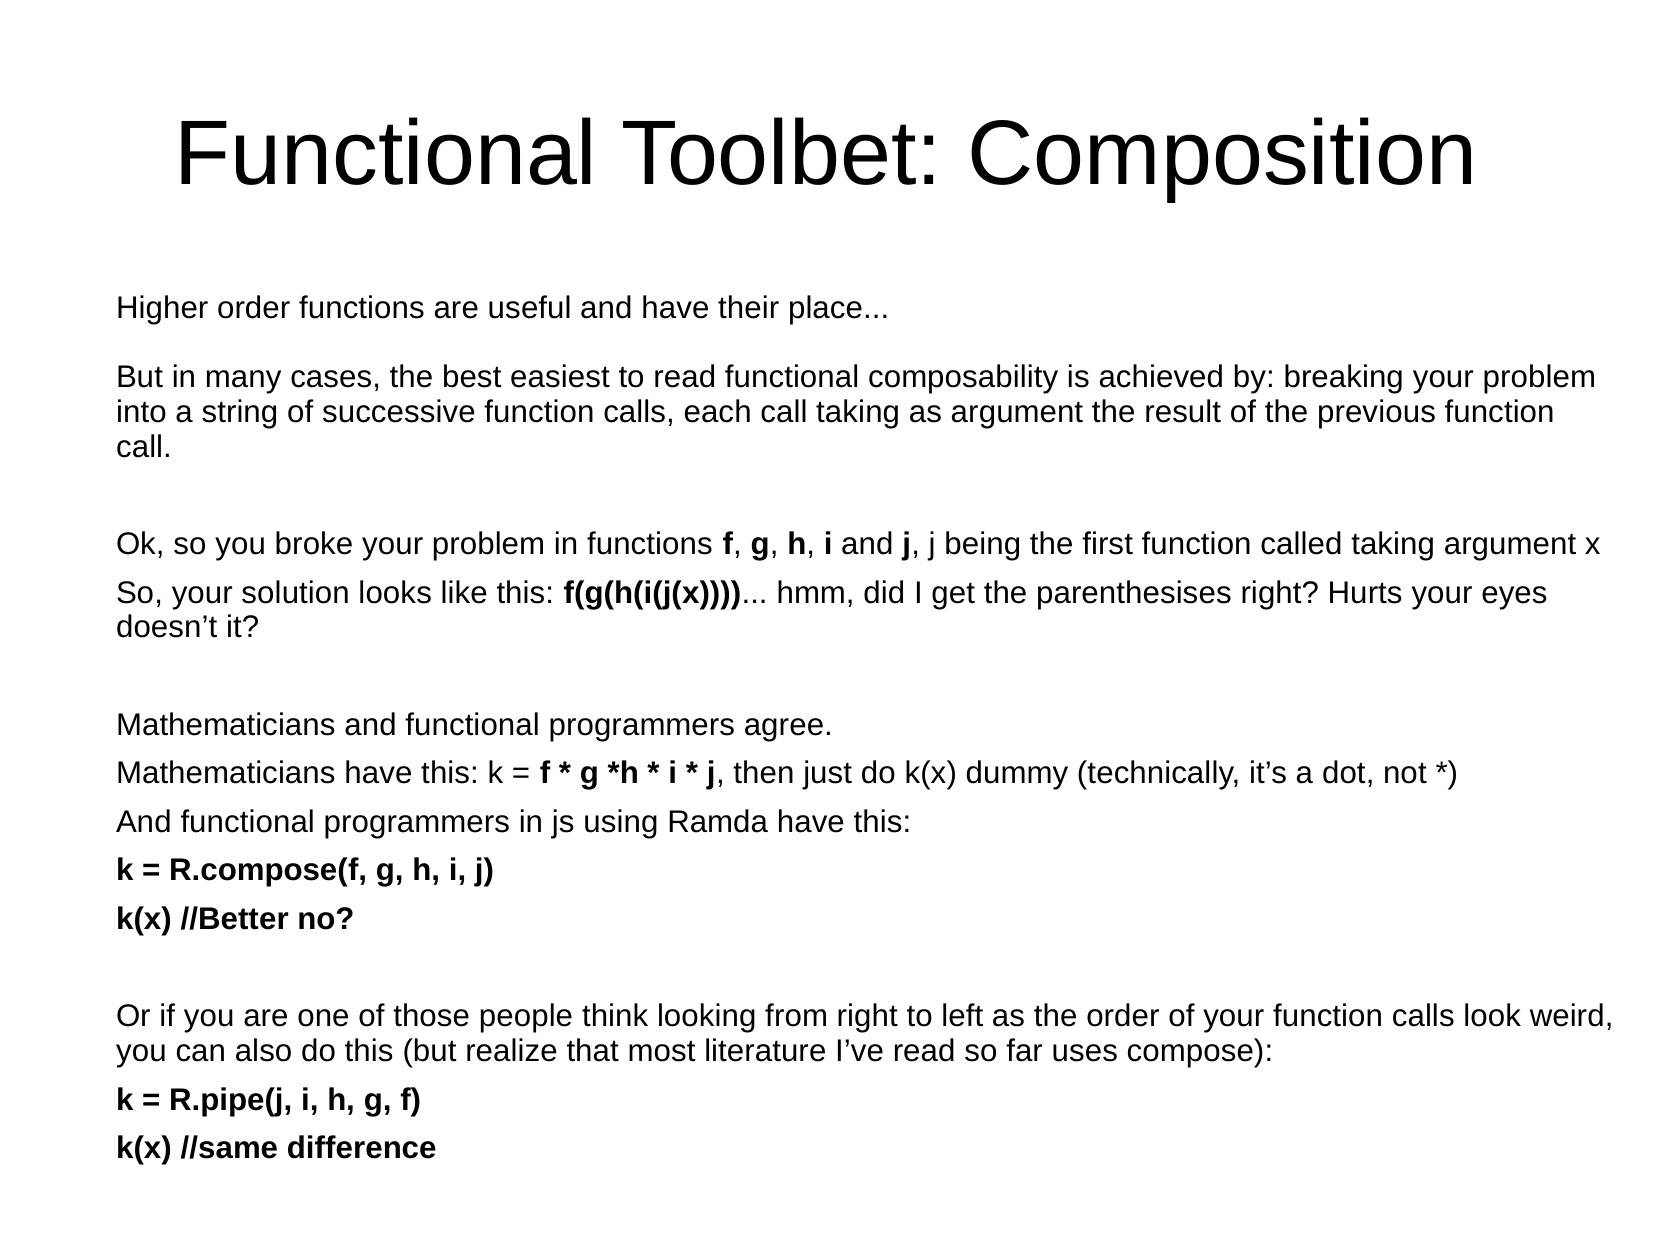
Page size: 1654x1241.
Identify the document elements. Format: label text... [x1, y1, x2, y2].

title Functional Toolbet: Composition [82, 49, 1571, 257]
list Higher order functions are useful and have their place... But in many cases, the best easiest to read functional composability is achieved by: breaking your problem into a string of successive function calls, each call taking as argument the result of the previous function call. Ok, so you broke your problem in functions f, g, h, i and j, j being the first function called taking argument x So, your solution looks like this: f(g(h(i(j(x))))... hmm, did I get the parenthesises right? Hurts your eyes doesn’t it? Mathematicians and functional programmers agree. Mathematicians have this: k = f * g *h * i * j, then just do k(x) dummy (technically, it’s a dot, not *) And functional programmers in js using Ramda have this: k = R.compose(f, g, h, i, j) k(x) //Better no? Or if you are one of those people think looking from right to left as the order of your function calls look weird, you can also do this (but realize that most literature I’ve read so far uses compose): k = R.pipe(j, i, h, g, f) k(x) //same difference [82, 290, 1619, 1182]
